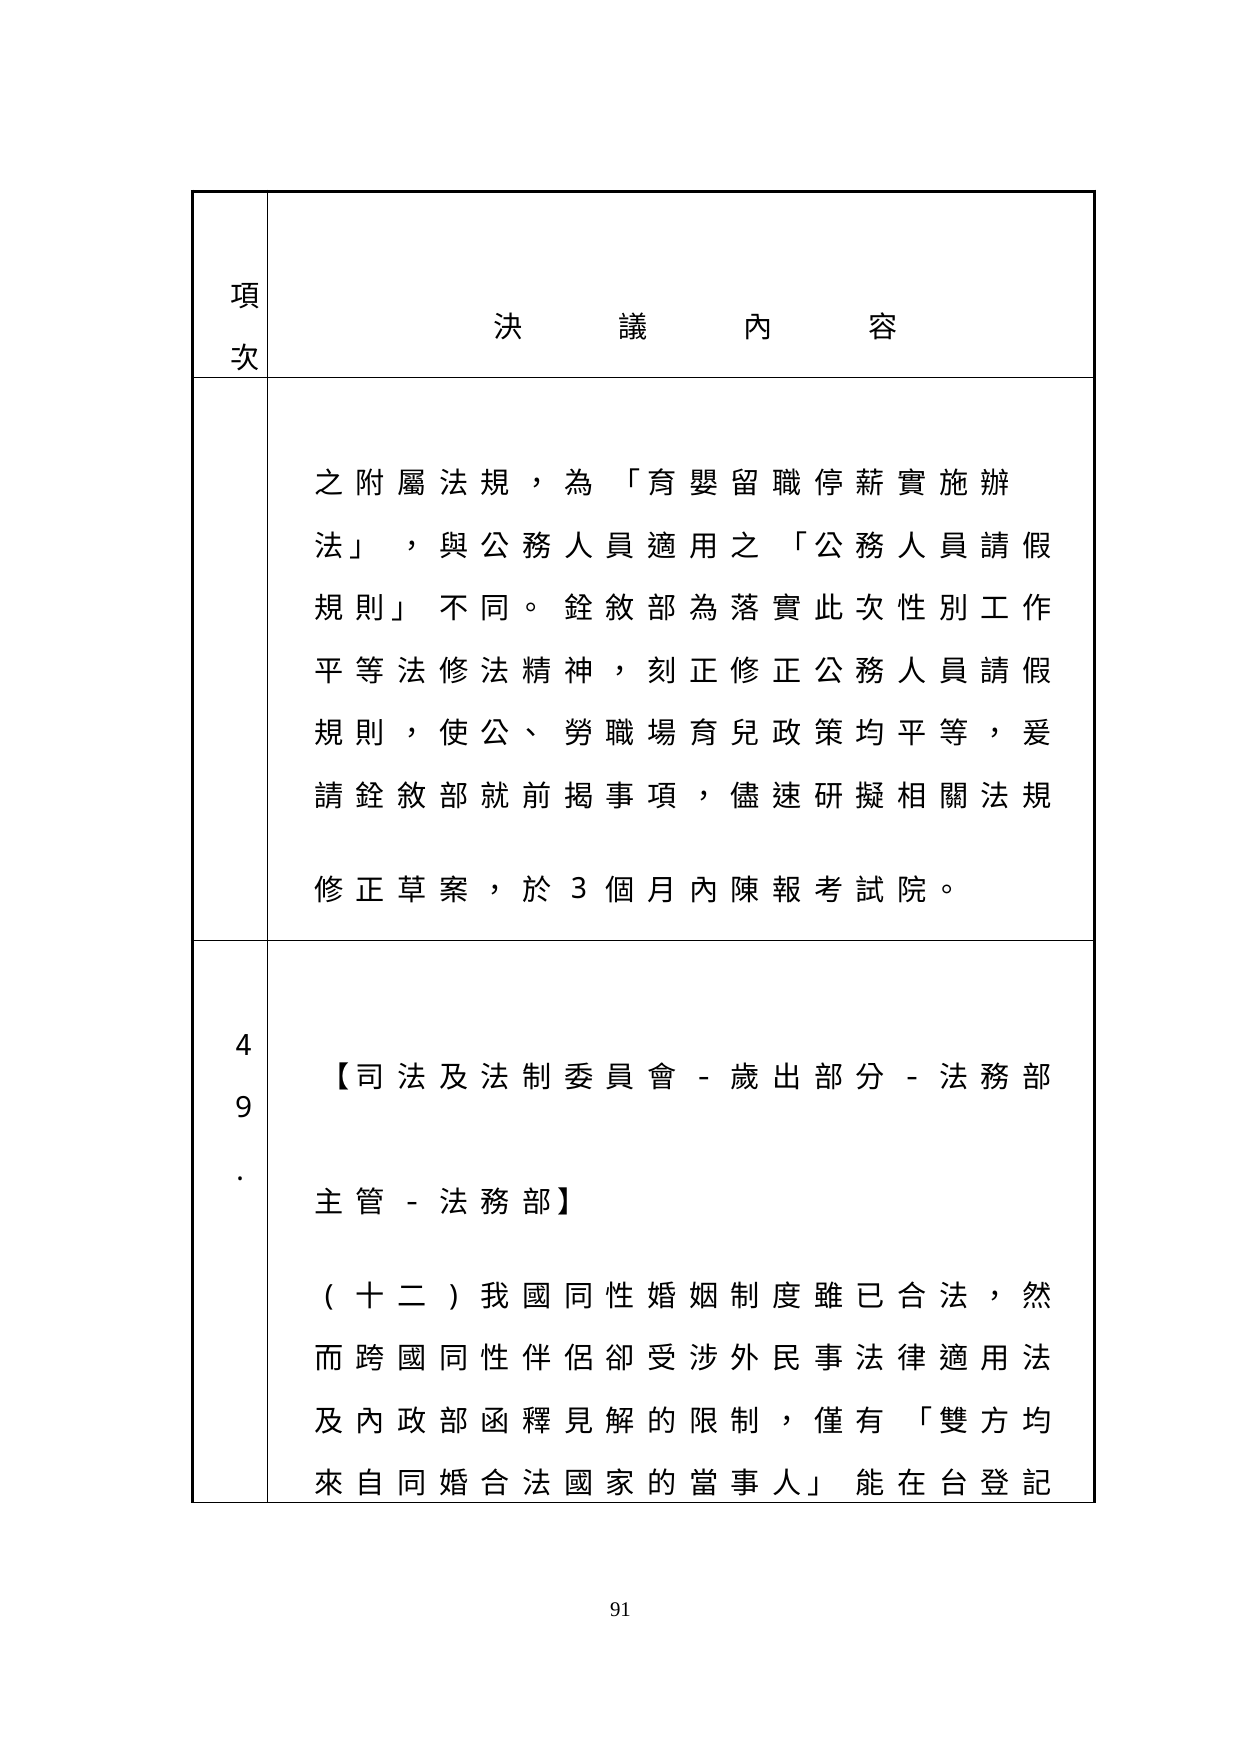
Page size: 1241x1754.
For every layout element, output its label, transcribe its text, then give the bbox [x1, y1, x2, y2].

table_cell [194, 378, 267, 939]
table_cell 【司法及法制委員會-歲出部分-法務部主管-法務部】 (十二)我國同性婚姻制度雖已合法，然而跨國同性伴侶卻受涉外民事法律適用法及內政部函釋見解的限制，僅有「雙方均來自同婚合法國家的當事人」能在台登記 [268, 941, 1093, 1502]
table_cell 之附屬法規，為「育嬰留職停薪實施辦法」，與公務人員適用之「公務人員請假規則」不同。銓敘部為落實此次性別工作平等法修法精神，刻正修正公務人員請假規則，使公、勞職場育兒政策均平等，爰請銓敘部就前揭事項，儘速研擬相關法規修正草案，於3個月內陳報考試院。 [268, 378, 1093, 939]
table_header 項次 [194, 193, 267, 377]
table_header 決 議 內 容 [268, 193, 1093, 377]
table_cell 49. [194, 941, 267, 1502]
